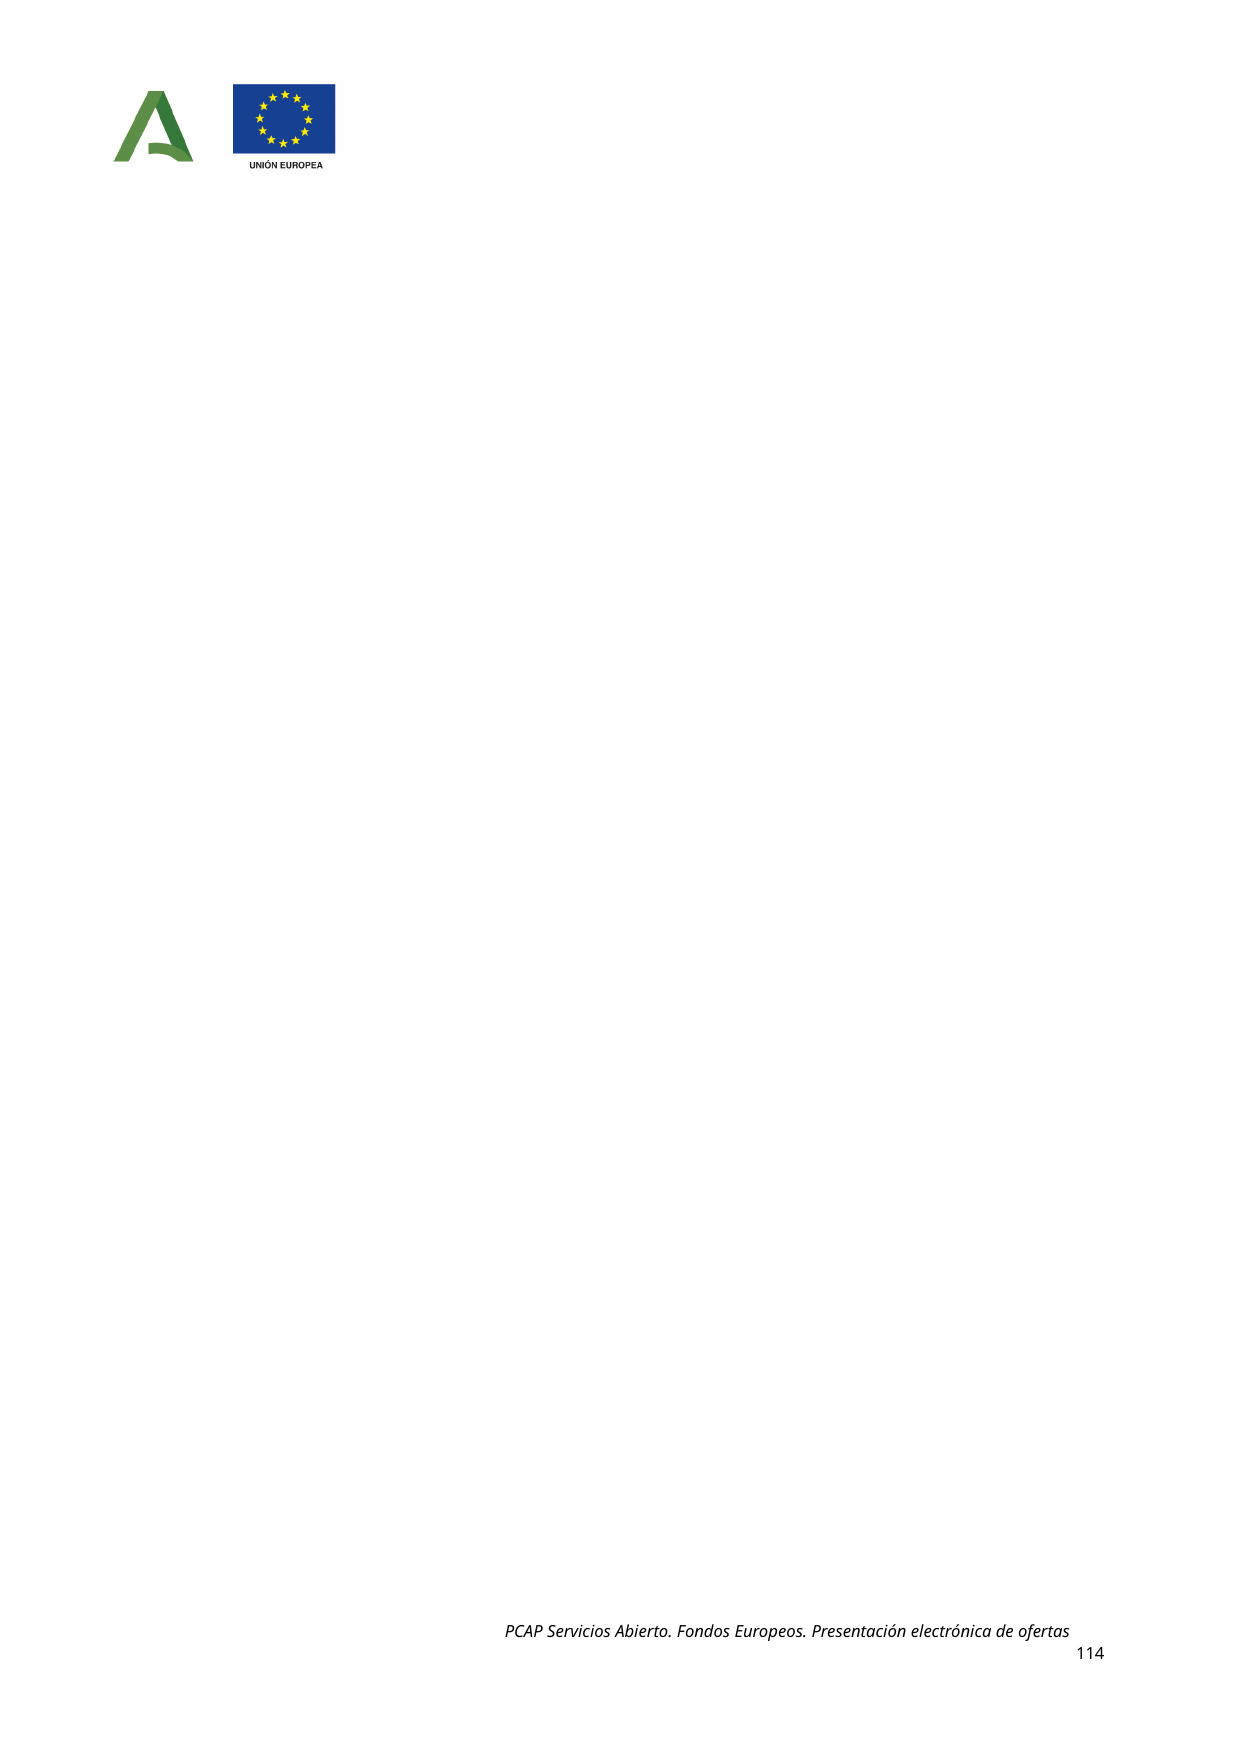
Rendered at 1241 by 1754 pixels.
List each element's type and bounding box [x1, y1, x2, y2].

picture [221, 78, 347, 176]
picture [109, 86, 198, 166]
